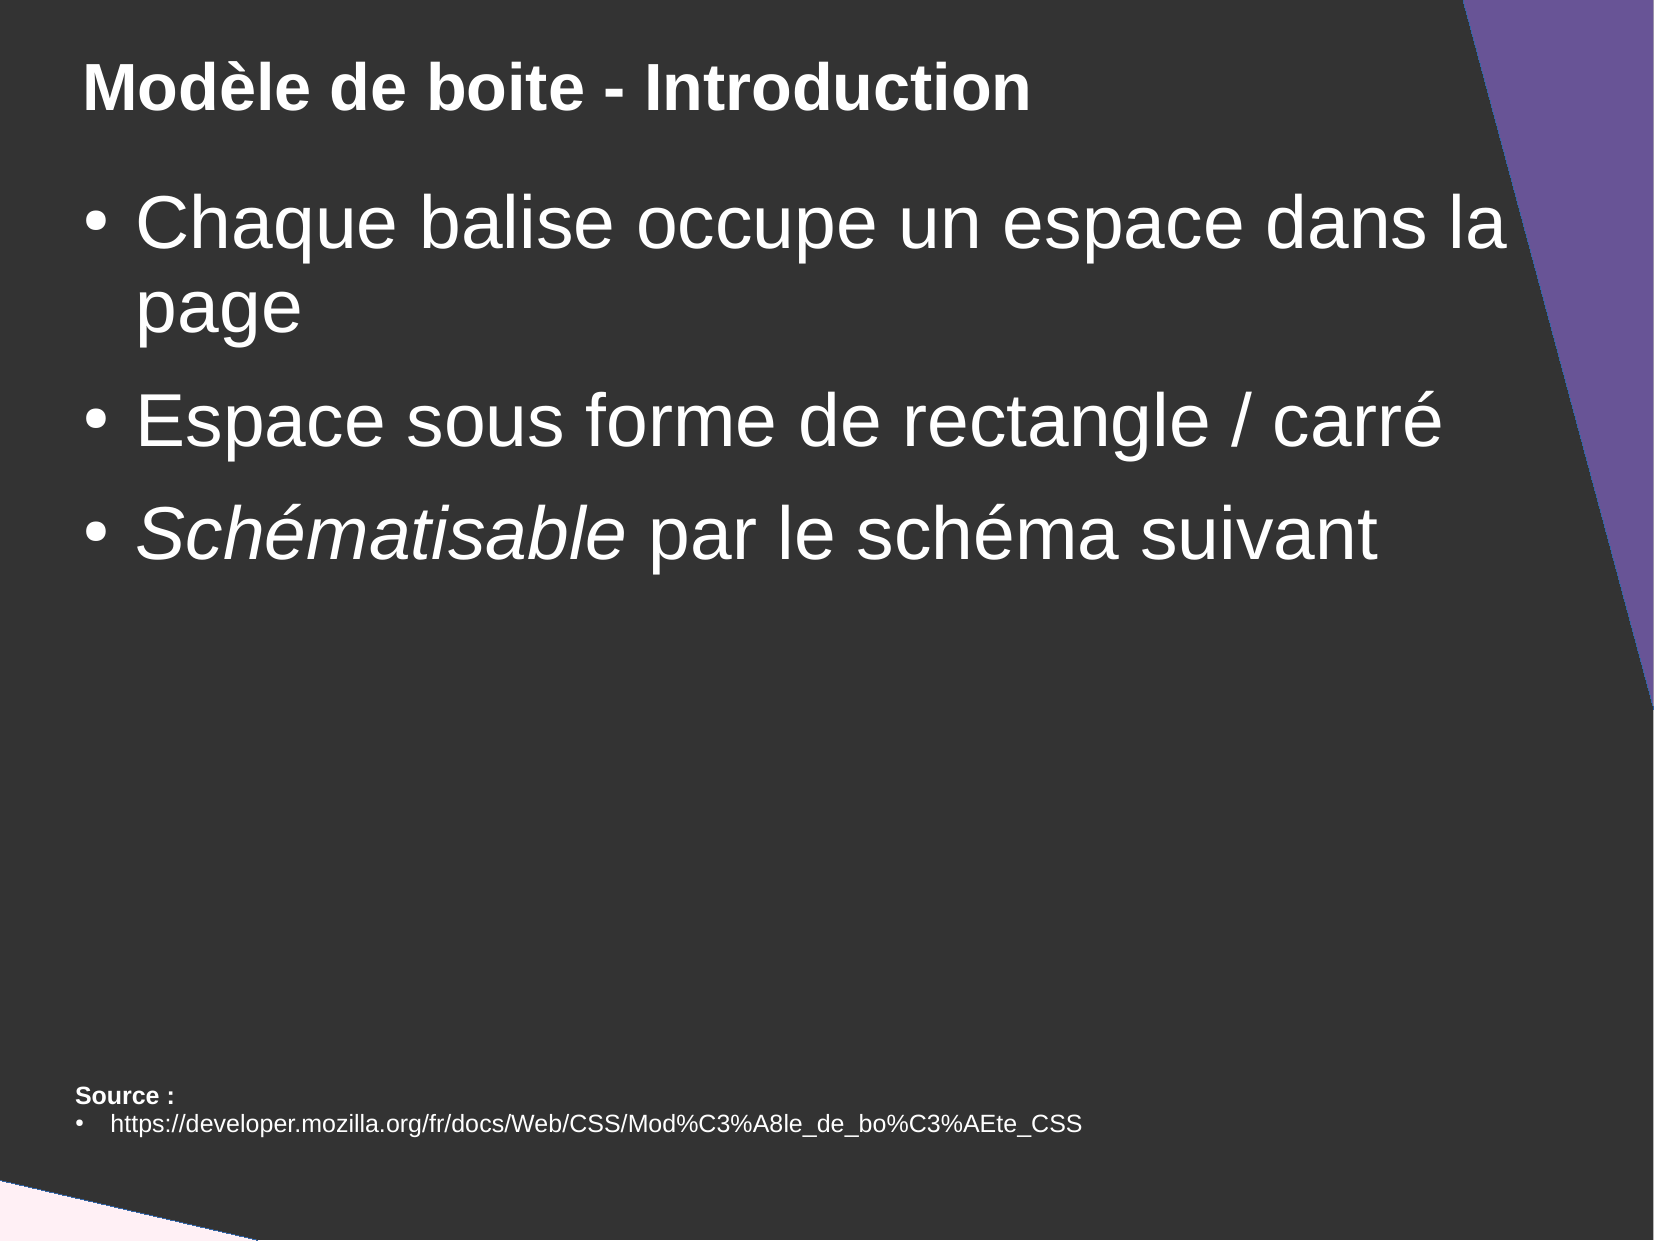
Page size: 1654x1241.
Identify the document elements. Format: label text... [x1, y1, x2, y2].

title Modèle de boite - Introduction [82, 49, 1571, 130]
text_box Source : https://developer.mozilla.org/fr/docs/Web/CSS/Mod%C3%A8le_de_bo%C3%AEte_CSS [60, 1074, 1546, 1217]
text_box [0, 1180, 262, 1241]
list Chaque balise occupe un espace dans la page Espace sous forme de rectangle / carré Schématisable par le schéma suivant [64, 180, 1604, 745]
text_box [1463, 0, 1654, 710]
